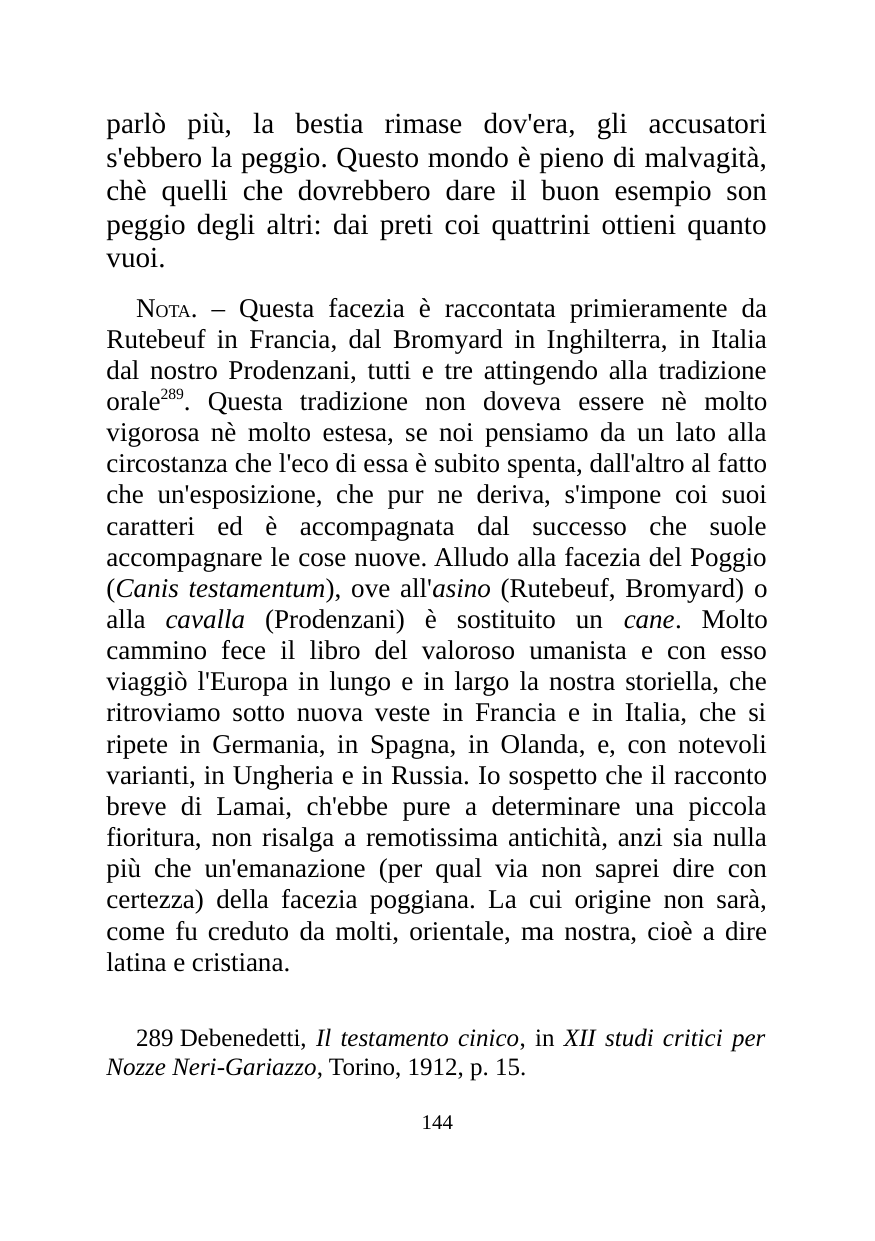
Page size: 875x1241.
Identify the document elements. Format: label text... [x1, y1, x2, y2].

text Nota. – Questa facezia è raccontata primieramente da Rutebeuf in Francia, dal Bromyard in Inghilterra, in Italia dal nostro Prodenzani, tutti e tre attingendo alla tradizione orale. Questa tradizione non doveva essere nè molto vigorosa nè molto estesa, se noi pensiamo da un lato alla circostanza che l'eco di essa è subito spenta, dall'altro al fatto che un'esposizione, che pur ne deriva, s'impone coi suoi caratteri ed è accompagnata dal successo che suole accompagnare le cose nuove. Alludo alla facezia del Poggio (Canis testamentum), ove all'asino (Rutebeuf, Bromyard) o alla cavalla (Prodenzani) è sostituito un cane. Molto cammino fece il libro del valoroso umanista e con esso viaggiò l'Europa in lungo e in largo la nostra storiella, che ritroviamo sotto nuova veste in Francia e in Italia, che si ripete in Germania, in Spagna, in Olanda, e, con notevoli varianti, in Ungheria e in Russia. Io sospetto che il racconto breve di Lamai, ch'ebbe pure a determinare una piccola fioritura, non risalga a remotissima antichità, anzi sia nulla più che un'emanazione (per qual via non saprei dire con certezza) della facezia poggiana. La cui origine non sarà, come fu creduto da molti, orientale, ma nostra, cioè a dire latina e cristiana. [106, 292, 768, 977]
text Debenedetti, Il testamento cinico, in XII studi critici per Nozze Neri-Gariazzo, Torino, 1912, p. 15. [106, 1023, 768, 1080]
text parlò più, la bestia rimase dov'era, gli accusatori s'ebbero la peggio. Questo mondo è pieno di malvagità, chè quelli che dovrebbero dare il buon esempio son peggio degli altri: dai preti coi quattrini ottieni quanto vuoi. [106, 106, 768, 274]
